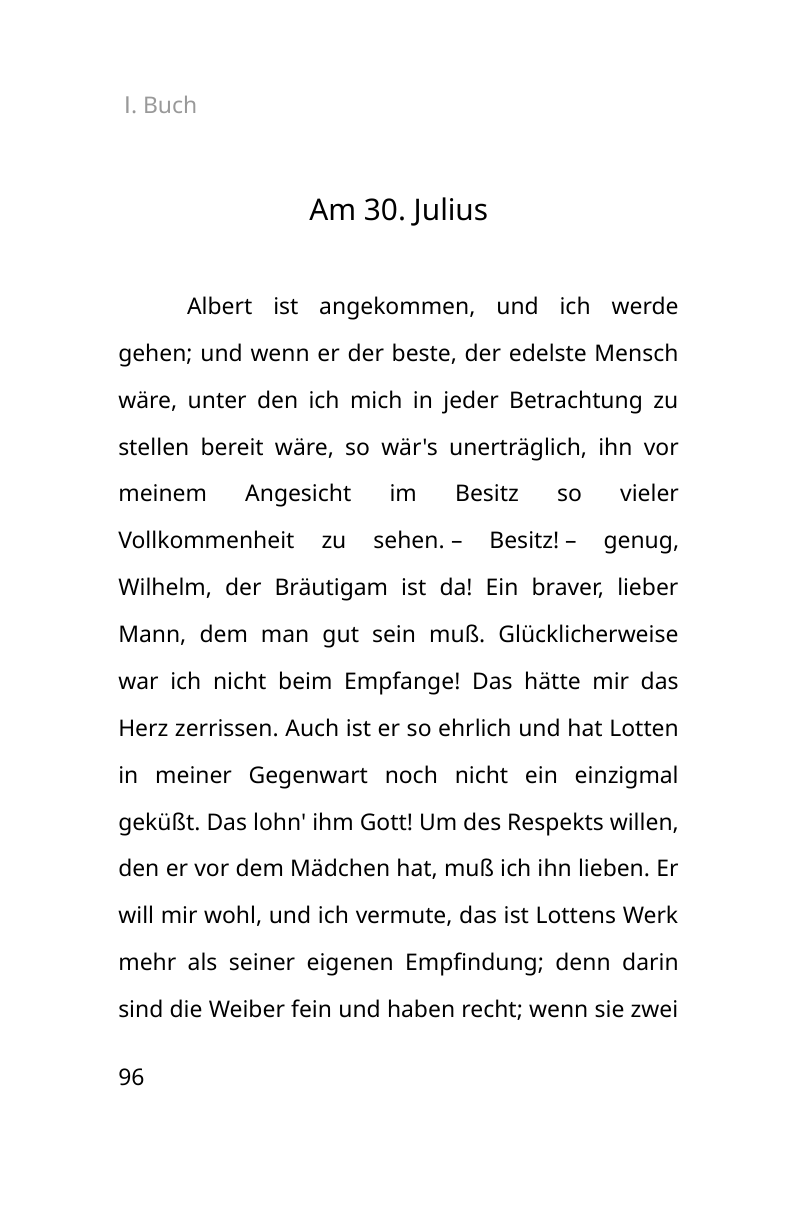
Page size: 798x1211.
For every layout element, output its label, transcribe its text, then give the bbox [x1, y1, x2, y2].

subtitle Am 30. Julius [118, 149, 679, 229]
text Albert ist angekommen, und ich werde gehen; und wenn er der beste, der edelste Mensch wäre, unter den ich mich in jeder Betrachtung zu stellen bereit wäre, so wär's unerträglich, ihn vor meinem Angesicht im Besitz so vieler Vollkommenheit zu sehen. – Besitz! – genug, Wilhelm, der Bräutigam ist da! Ein braver, lieber Mann, dem man gut sein muß. Glücklicherweise war ich nicht beim Empfange! Das hätte mir das Herz zerrissen. Auch ist er so ehrlich und hat Lotten in meiner Gegenwart noch nicht ein einzigmal geküßt. Das lohn' ihm Gott! Um des Respekts willen, den er vor dem Mädchen hat, muß ich ihn lieben. Er will mir wohl, und ich vermute, das ist Lottens Werk mehr als seiner eigenen Empfindung; denn darin sind die Weiber fein und haben recht; wenn sie zwei [118, 253, 679, 1024]
